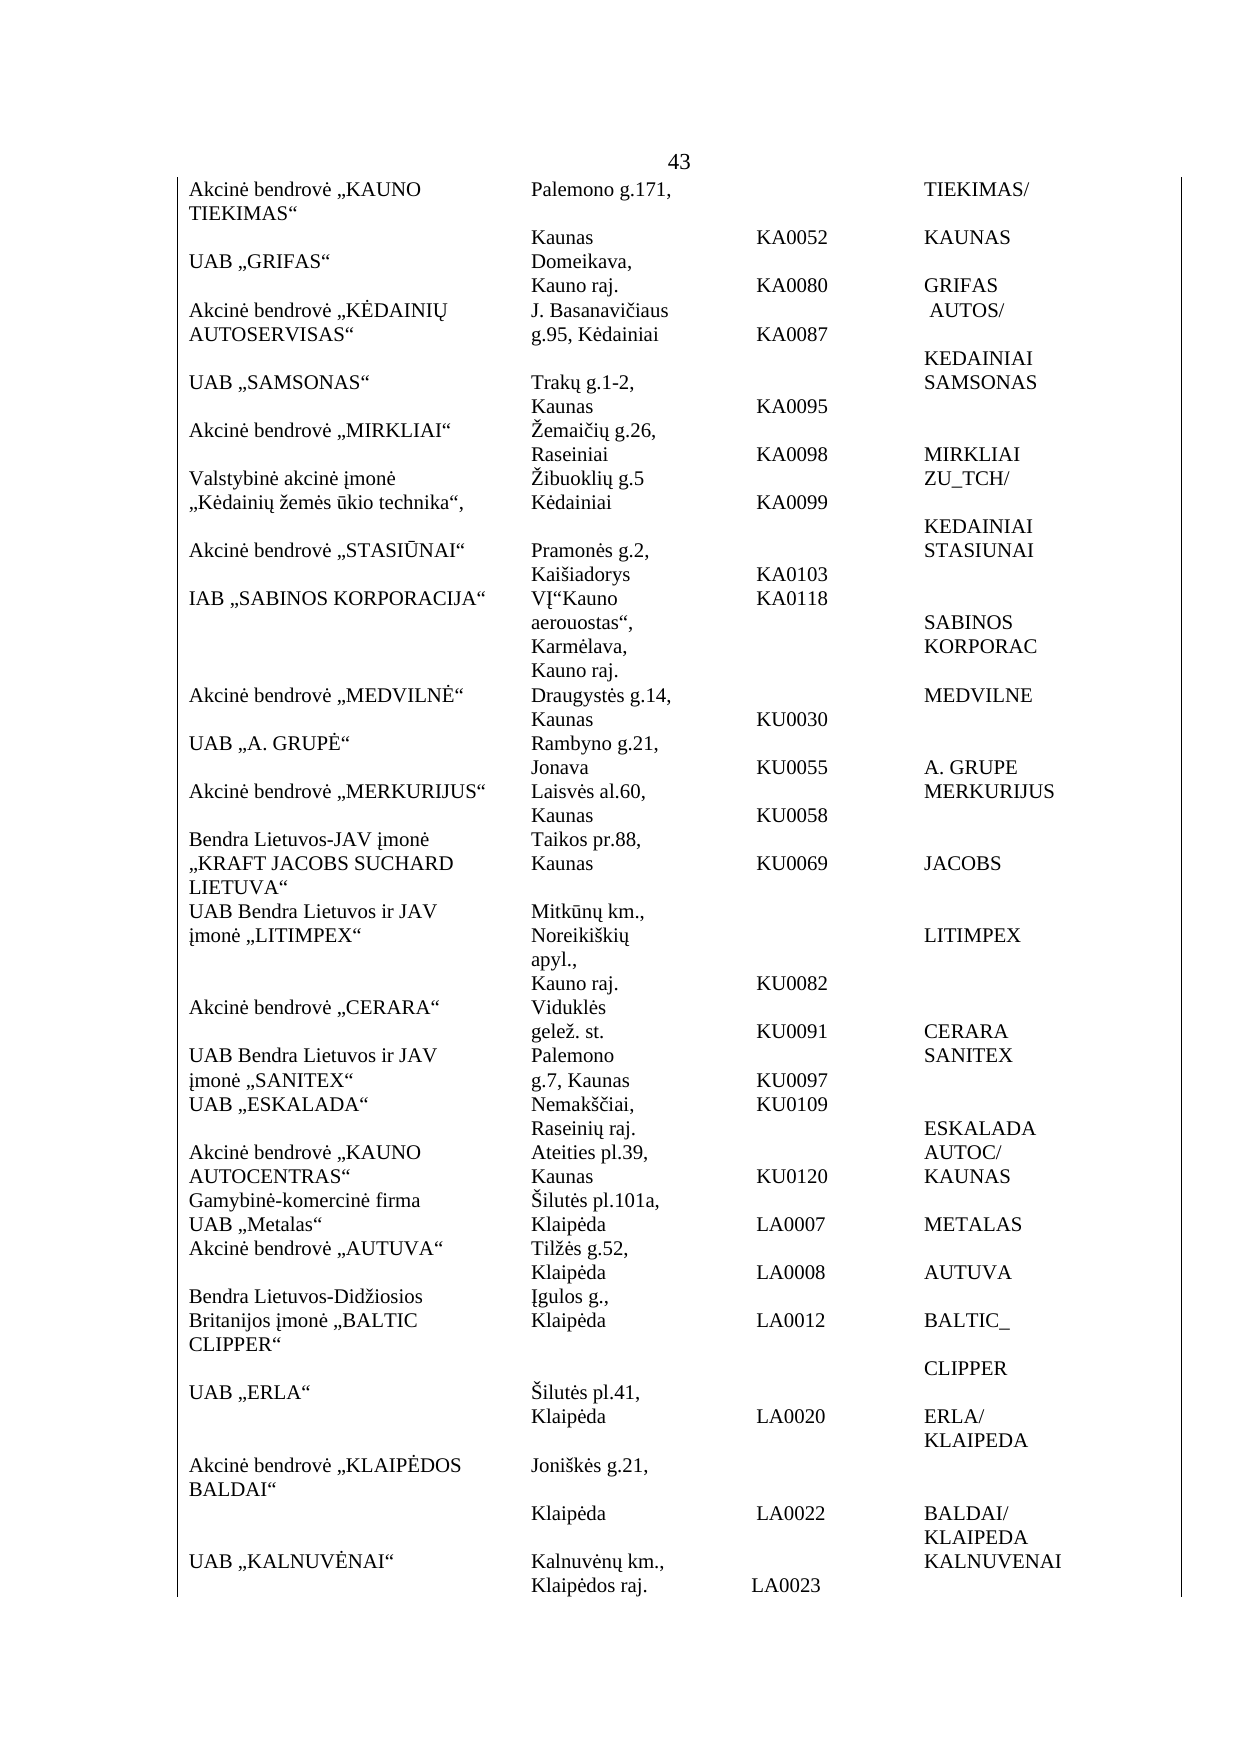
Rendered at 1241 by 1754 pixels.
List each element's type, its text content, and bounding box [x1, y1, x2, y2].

table_cell Akcinė bendrovė „CERARA“ [178, 995, 519, 1019]
table_cell [520, 1525, 745, 1549]
table_cell Palemono [520, 1044, 745, 1067]
table_cell [178, 803, 519, 827]
table_cell [178, 634, 519, 658]
table_cell ERLA/ [913, 1404, 1181, 1428]
table_cell Nemakščiai, [520, 1092, 745, 1116]
table_cell KA0095 [745, 394, 913, 418]
table_cell UAB „KALNUVĖNAI“ [178, 1549, 519, 1573]
table_cell Kaunas [520, 851, 745, 899]
table_cell KORPORAC [913, 634, 1181, 658]
table_cell įmonė „LITIMPEX“ [178, 923, 519, 947]
table_cell g.95, Kėdainiai [520, 322, 745, 346]
table_cell KLAIPEDA [913, 1429, 1181, 1452]
table_cell [520, 346, 745, 370]
table_cell KA0103 [745, 562, 913, 586]
table_cell ESKALADA [913, 1116, 1181, 1140]
table_cell Klaipėda [520, 1501, 745, 1525]
table_cell [913, 394, 1181, 418]
table_cell [913, 1453, 1181, 1501]
table_cell AUTOS/ [913, 298, 1181, 322]
table_cell [913, 1573, 1181, 1597]
table_cell [745, 177, 913, 225]
table_cell [520, 1356, 745, 1380]
table_cell Akcinė bendrovė „KĖDAINIŲ [178, 298, 519, 322]
table_cell [178, 346, 519, 370]
table_cell [178, 1260, 519, 1284]
table_cell AUTOC/ [913, 1140, 1181, 1164]
table_cell Šilutės pl.41, [520, 1380, 745, 1404]
table_cell GRIFAS [913, 274, 1181, 297]
table_cell [178, 1019, 519, 1043]
table_cell Bendra Lietuvos-JAV įmonė [178, 827, 519, 851]
table_cell Noreikiškių [520, 923, 745, 947]
table_cell Kaunas [520, 707, 745, 731]
table_cell Įgulos g., [520, 1284, 745, 1308]
table_cell Britanijos įmonė „BALTIC CLIPPER“ [178, 1308, 519, 1356]
table_cell Klaipėda [520, 1404, 745, 1428]
table_cell [178, 707, 519, 731]
table_cell [745, 418, 913, 442]
table_cell [745, 995, 913, 1019]
table_cell Akcinė bendrovė „MIRKLIAI“ [178, 418, 519, 442]
table_cell Karmėlava, [520, 634, 745, 658]
table_cell Klaipėdos raj. [520, 1573, 740, 1597]
table_cell [178, 1573, 519, 1597]
table_cell Gamybinė-komercinė firma [178, 1188, 519, 1212]
table_cell Kėdainiai [520, 490, 745, 514]
table_cell [913, 1068, 1181, 1092]
table_cell „Kėdainių žemės ūkio technika“, [178, 490, 519, 514]
table_cell [178, 442, 519, 466]
table_cell UAB „ERLA“ [178, 1380, 519, 1404]
table_cell Domeikava, [520, 249, 745, 273]
table_cell SABINOS [913, 610, 1181, 634]
table_cell Kaunas [520, 803, 745, 827]
table_cell [913, 1188, 1181, 1212]
table_cell Mitkūnų km., [520, 899, 745, 923]
table_cell SAMSONAS [913, 370, 1181, 394]
table_cell [745, 1140, 913, 1164]
table_cell [178, 610, 519, 634]
table_cell [745, 538, 913, 562]
table_cell KALNUVENAI [913, 1549, 1181, 1573]
table_cell KU0109 [745, 1092, 913, 1116]
table_cell gelež. st. [520, 1019, 745, 1043]
table_cell [913, 659, 1181, 682]
table_cell [913, 1236, 1181, 1260]
table_cell KA0052 [745, 225, 913, 249]
table_cell [745, 779, 913, 803]
table_cell Laisvės al.60, [520, 779, 745, 803]
table_cell [745, 514, 913, 538]
table_cell Palemono g.171, [520, 177, 745, 225]
table_cell Kaunas [520, 394, 745, 418]
table_cell KA0080 [745, 274, 913, 297]
table_cell Akcinė bendrovė „MEDVILNĖ“ [178, 683, 519, 707]
table_cell Taikos pr.88, [520, 827, 745, 851]
table_cell MERKURIJUS [913, 779, 1181, 803]
table_cell Kauno raj. [520, 659, 745, 682]
table_cell UAB „GRIFAS“ [178, 249, 519, 273]
table_cell KA0087 [745, 322, 913, 346]
table_cell [913, 971, 1181, 995]
table_cell UAB „Metalas“ [178, 1212, 519, 1236]
table_cell UAB „A. GRUPĖ“ [178, 731, 519, 755]
table_cell [745, 298, 913, 322]
table_cell KEDAINIAI [913, 346, 1181, 370]
table_cell [178, 971, 519, 995]
table_cell SANITEX [913, 1044, 1181, 1067]
table_cell IAB „SABINOS KORPORACIJA“ [178, 586, 519, 610]
table_cell [745, 1429, 913, 1452]
table_cell Klaipėda [520, 1308, 745, 1356]
table_cell LA0023 [740, 1573, 913, 1597]
table_cell BALTIC_ [913, 1308, 1181, 1356]
table_cell Raseiniai [520, 442, 745, 466]
table_cell Žibuoklių g.5 [520, 466, 745, 490]
table_cell UAB Bendra Lietuvos ir JAV [178, 1044, 519, 1067]
table_cell Pramonės g.2, [520, 538, 745, 562]
table_cell [520, 514, 745, 538]
table_cell [913, 1380, 1181, 1404]
table_cell J. Basanavičiaus [520, 298, 745, 322]
table_cell įmonė „SANITEX“ [178, 1068, 519, 1092]
table_cell Bendra Lietuvos-Didžiosios [178, 1284, 519, 1308]
table_cell [178, 394, 519, 418]
table_cell [913, 707, 1181, 731]
table_cell BALDAI/ [913, 1501, 1181, 1525]
table_cell [913, 899, 1181, 923]
table_cell KLAIPEDA [913, 1525, 1181, 1549]
table_cell KA0118 [745, 586, 913, 610]
table_cell KAUNAS [913, 1164, 1181, 1188]
table_cell Jonava [520, 755, 745, 779]
table_cell LA0012 [745, 1308, 913, 1356]
table_cell A. GRUPE [913, 755, 1181, 779]
table_cell [913, 731, 1181, 755]
table_cell Ateities pl.39, [520, 1140, 745, 1164]
table_cell LA0008 [745, 1260, 913, 1284]
table_cell KU0069 [745, 851, 913, 899]
table_cell [178, 1429, 519, 1452]
table_cell Kaišiadorys [520, 562, 745, 586]
table_cell [178, 514, 519, 538]
table_cell Rambyno g.21, [520, 731, 745, 755]
table_cell VĮ“Kauno [520, 586, 745, 610]
table_cell [520, 1429, 745, 1452]
table_cell [913, 586, 1181, 610]
table_cell [745, 827, 913, 851]
table_cell [178, 755, 519, 779]
table_cell [913, 803, 1181, 827]
table_cell Akcinė bendrovė „MERKURIJUS“ [178, 779, 519, 803]
table_cell [178, 1525, 519, 1549]
table_cell KU0082 [745, 971, 913, 995]
table_cell [178, 274, 519, 297]
table_cell UAB „ESKALADA“ [178, 1092, 519, 1116]
table_cell CLIPPER [913, 1356, 1181, 1380]
table_cell [745, 731, 913, 755]
table_cell [745, 1356, 913, 1380]
table_cell KA0099 [745, 490, 913, 514]
table_cell [745, 1525, 913, 1549]
table_cell UAB Bendra Lietuvos ir JAV [178, 899, 519, 923]
table_cell LA0020 [745, 1404, 913, 1428]
table_cell Žemaičių g.26, [520, 418, 745, 442]
table_cell [178, 225, 519, 249]
table_cell Draugystės g.14, [520, 683, 745, 707]
table_cell [178, 1356, 519, 1380]
table_cell [745, 1116, 913, 1140]
table_cell MIRKLIAI [913, 442, 1181, 466]
table_cell KU0091 [745, 1019, 913, 1043]
table_cell [745, 923, 913, 947]
table_cell Valstybinė akcinė įmonė [178, 466, 519, 490]
table_cell [745, 659, 913, 682]
table_cell Akcinė bendrovė „AUTUVA“ [178, 1236, 519, 1260]
table_cell Tilžės g.52, [520, 1236, 745, 1260]
table_cell Viduklės [520, 995, 745, 1019]
table_cell [745, 1453, 913, 1501]
table_cell [913, 1284, 1181, 1308]
table_cell LA0022 [745, 1501, 913, 1525]
table_cell apyl., [520, 947, 745, 971]
table_cell ZU_TCH/ [913, 466, 1181, 490]
table_cell KU0097 [745, 1068, 913, 1092]
table_cell [745, 1044, 913, 1067]
table_cell [745, 634, 913, 658]
table_cell [913, 490, 1181, 514]
table_cell [178, 1404, 519, 1428]
table_cell [913, 418, 1181, 442]
table_cell [745, 610, 913, 634]
table_cell AUTOSERVISAS“ [178, 322, 519, 346]
table_cell [178, 659, 519, 682]
table_cell KEDAINIAI [913, 514, 1181, 538]
table_cell [913, 249, 1181, 273]
table_cell [745, 370, 913, 394]
table_cell [745, 466, 913, 490]
table_cell [913, 562, 1181, 586]
table_cell Akcinė bendrovė „KAUNO [178, 1140, 519, 1164]
table_cell KU0030 [745, 707, 913, 731]
table_cell JACOBS [913, 851, 1181, 899]
table_cell [178, 1116, 519, 1140]
table_cell [745, 249, 913, 273]
table_cell [745, 683, 913, 707]
table_cell Akcinė bendrovė „STASIŪNAI“ [178, 538, 519, 562]
table_cell CERARA [913, 1019, 1181, 1043]
table_cell METALAS [913, 1212, 1181, 1236]
table_cell [745, 346, 913, 370]
table_cell [745, 1284, 913, 1308]
table_cell AUTOCENTRAS“ [178, 1164, 519, 1188]
table_cell Akcinė bendrovė „KAUNO TIEKIMAS“ [178, 177, 519, 225]
table_cell [740, 1549, 913, 1573]
table_cell Trakų g.1-2, [520, 370, 745, 394]
table_cell Joniškės g.21, [520, 1453, 745, 1501]
table_cell KU0058 [745, 803, 913, 827]
table_cell Raseinių raj. [520, 1116, 745, 1140]
table_cell KU0120 [745, 1164, 913, 1188]
table_cell [745, 899, 913, 923]
table_cell Šilutės pl.101a, [520, 1188, 745, 1212]
table_cell [178, 1501, 519, 1525]
table_cell [913, 995, 1181, 1019]
table_cell AUTUVA [913, 1260, 1181, 1284]
table_cell KU0055 [745, 755, 913, 779]
table_cell KA0098 [745, 442, 913, 466]
table_cell [913, 827, 1181, 851]
table_cell TIEKIMAS/ [913, 177, 1181, 225]
table_cell g.7, Kaunas [520, 1068, 745, 1092]
table_cell [913, 1092, 1181, 1116]
table_cell Kalnuvėnų km., [520, 1549, 740, 1573]
table_cell LA0007 [745, 1212, 913, 1236]
table_cell MEDVILNE [913, 683, 1181, 707]
table_cell [745, 1380, 913, 1404]
table_cell LITIMPEX [913, 923, 1181, 947]
table_cell UAB „SAMSONAS“ [178, 370, 519, 394]
table_cell [913, 947, 1181, 971]
table_cell Kauno raj. [520, 971, 745, 995]
table_cell Kauno raj. [520, 274, 745, 297]
table_cell [178, 947, 519, 971]
table_cell KAUNAS [913, 225, 1181, 249]
table_cell STASIUNAI [913, 538, 1181, 562]
table_cell aerouostas“, [520, 610, 745, 634]
table_cell Klaipėda [520, 1260, 745, 1284]
table_cell Akcinė bendrovė „KLAIPĖDOS BALDAI“ [178, 1453, 519, 1501]
table_cell [913, 322, 1181, 346]
table_cell [745, 1236, 913, 1260]
table_cell [178, 562, 519, 586]
table_cell Klaipėda [520, 1212, 745, 1236]
table_cell [745, 947, 913, 971]
table_cell „KRAFT JACOBS SUCHARD LIETUVA“ [178, 851, 519, 899]
table_cell Kaunas [520, 1164, 745, 1188]
table_cell Kaunas [520, 225, 745, 249]
table_cell [745, 1188, 913, 1212]
